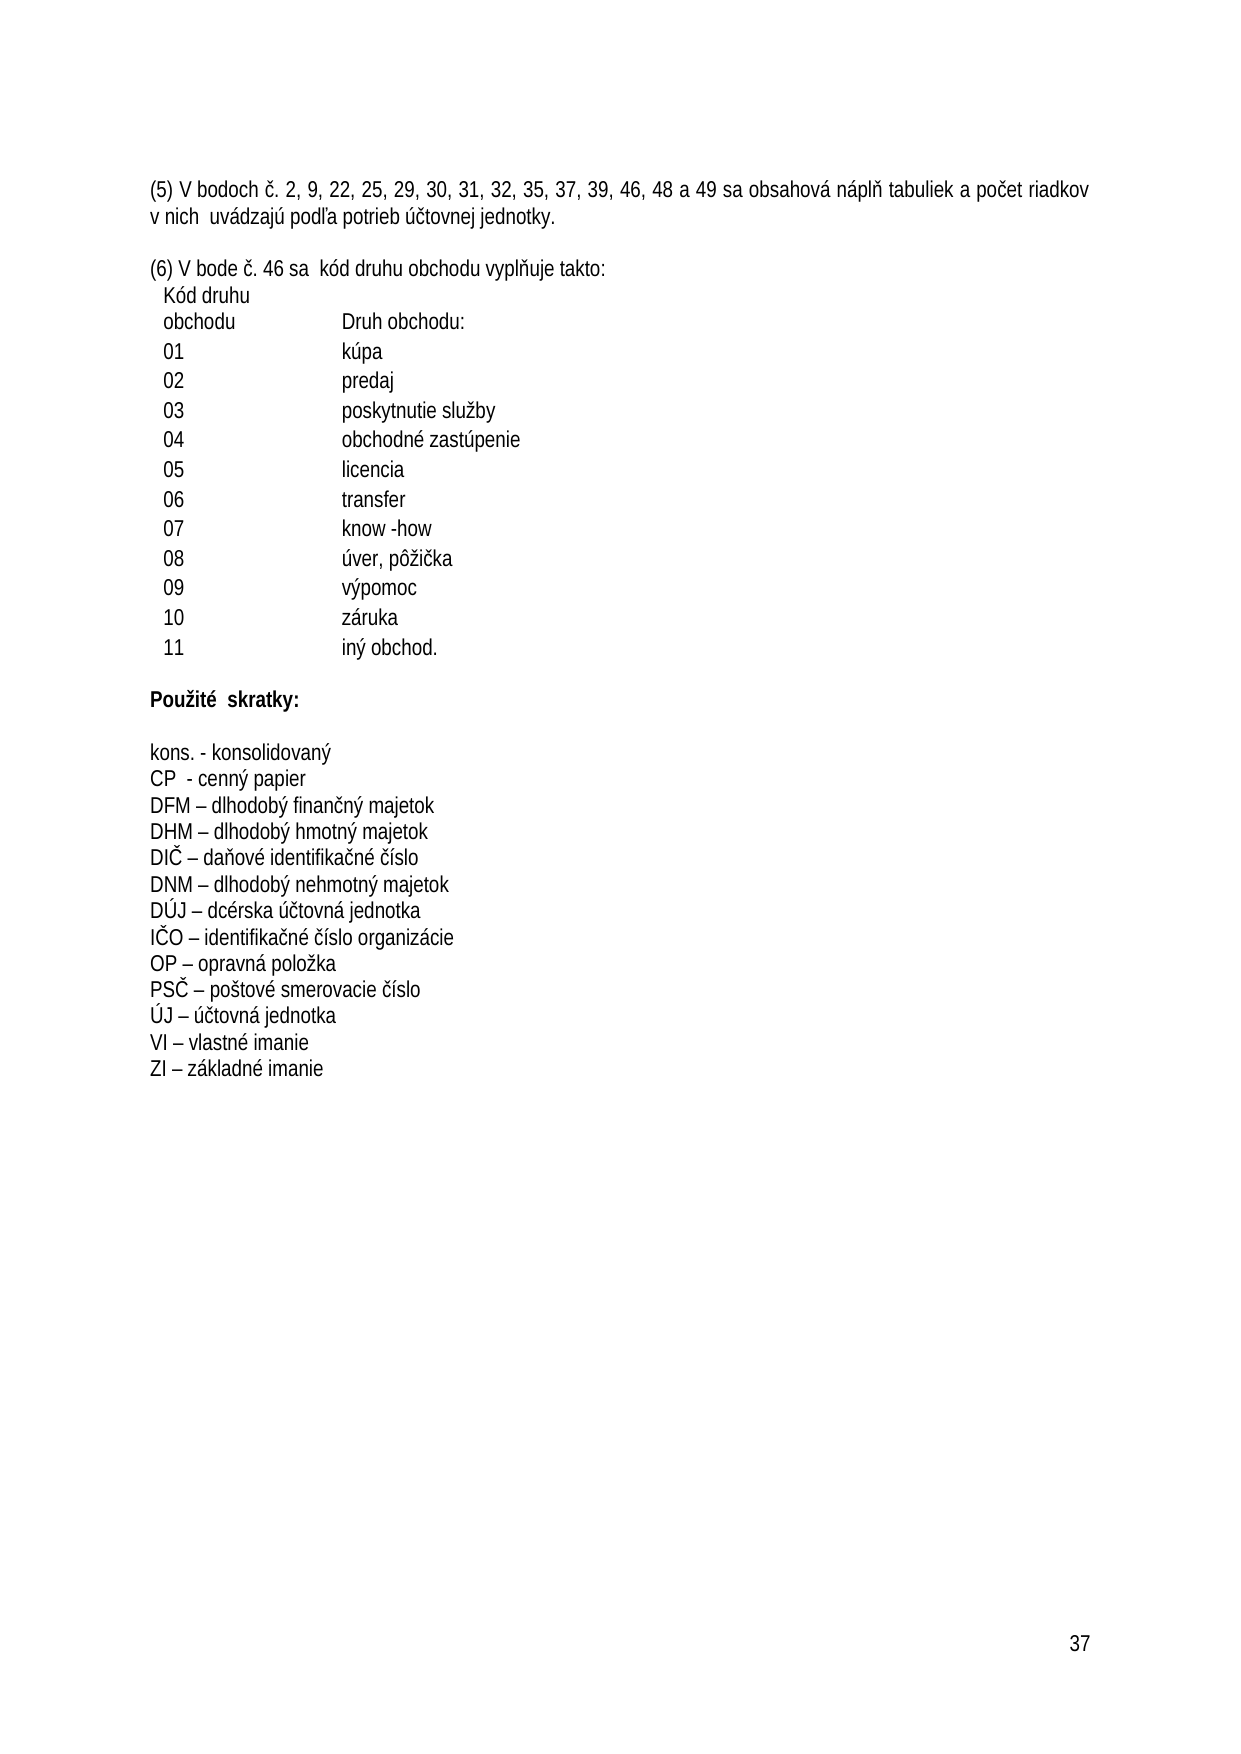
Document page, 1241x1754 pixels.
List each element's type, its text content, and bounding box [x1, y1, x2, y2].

text DIČ – daňové identifikačné číslo [150, 844, 1090, 871]
text ZI – základné imanie [150, 1055, 1090, 1082]
text (5) V bodoch č. 2, 9, 22, 25, 29, 30, 31, 32, 35, 37, 39, 46, 48 a 49 sa obsahová náplň tabuliek a počet riadkov v nich uvádzajú podľa potrieb účtovnej jednotky. [150, 176, 1090, 229]
table_cell 04 [156, 423, 334, 453]
table_cell 02 [156, 364, 334, 394]
table_cell licencia [334, 453, 528, 482]
table_cell poskytnutie služby [334, 394, 528, 423]
table_cell know -how [334, 512, 528, 542]
text DFM – dlhodobý finančný majetok [150, 792, 1090, 818]
table_header Kód druhu obchodu [156, 282, 334, 334]
text PSČ – poštové smerovacie číslo [150, 976, 1090, 1002]
table_cell 05 [156, 453, 334, 482]
text CP - cenný papier [150, 765, 1090, 792]
table_cell 11 [156, 630, 334, 660]
table_cell úver, pôžička [334, 542, 528, 571]
table_cell obchodné zastúpenie [334, 423, 528, 453]
table_cell transfer [334, 483, 528, 512]
table_cell 07 [156, 512, 334, 542]
table_cell predaj [334, 364, 528, 394]
table_cell výpomoc [334, 571, 528, 601]
table_cell 03 [156, 394, 334, 423]
text kons. - konsolidovaný [150, 739, 1090, 765]
table_cell 09 [156, 571, 334, 601]
text DHM – dlhodobý hmotný majetok [150, 818, 1090, 844]
table_cell 10 [156, 601, 334, 630]
text Použité skratky: [150, 686, 1090, 713]
table_header Druh obchodu: [334, 282, 528, 334]
table_cell 01 [156, 335, 334, 364]
text VI – vlastné imanie [150, 1029, 1090, 1055]
text DÚJ – dcérska účtovná jednotka [150, 897, 1090, 923]
table_cell iný obchod. [334, 630, 528, 660]
text IČO – identifikačné číslo organizácie [150, 923, 1090, 950]
table_cell záruka [334, 601, 528, 630]
table_cell 06 [156, 483, 334, 512]
text ÚJ – účtovná jednotka [150, 1002, 1090, 1029]
table_cell kúpa [334, 335, 528, 364]
text OP – opravná položka [150, 950, 1090, 976]
text DNM – dlhodobý nehmotný majetok [150, 871, 1090, 897]
table_cell 08 [156, 542, 334, 571]
title (6) V bode č. 46 sa kód druhu obchodu vyplňuje takto: [150, 255, 1090, 282]
